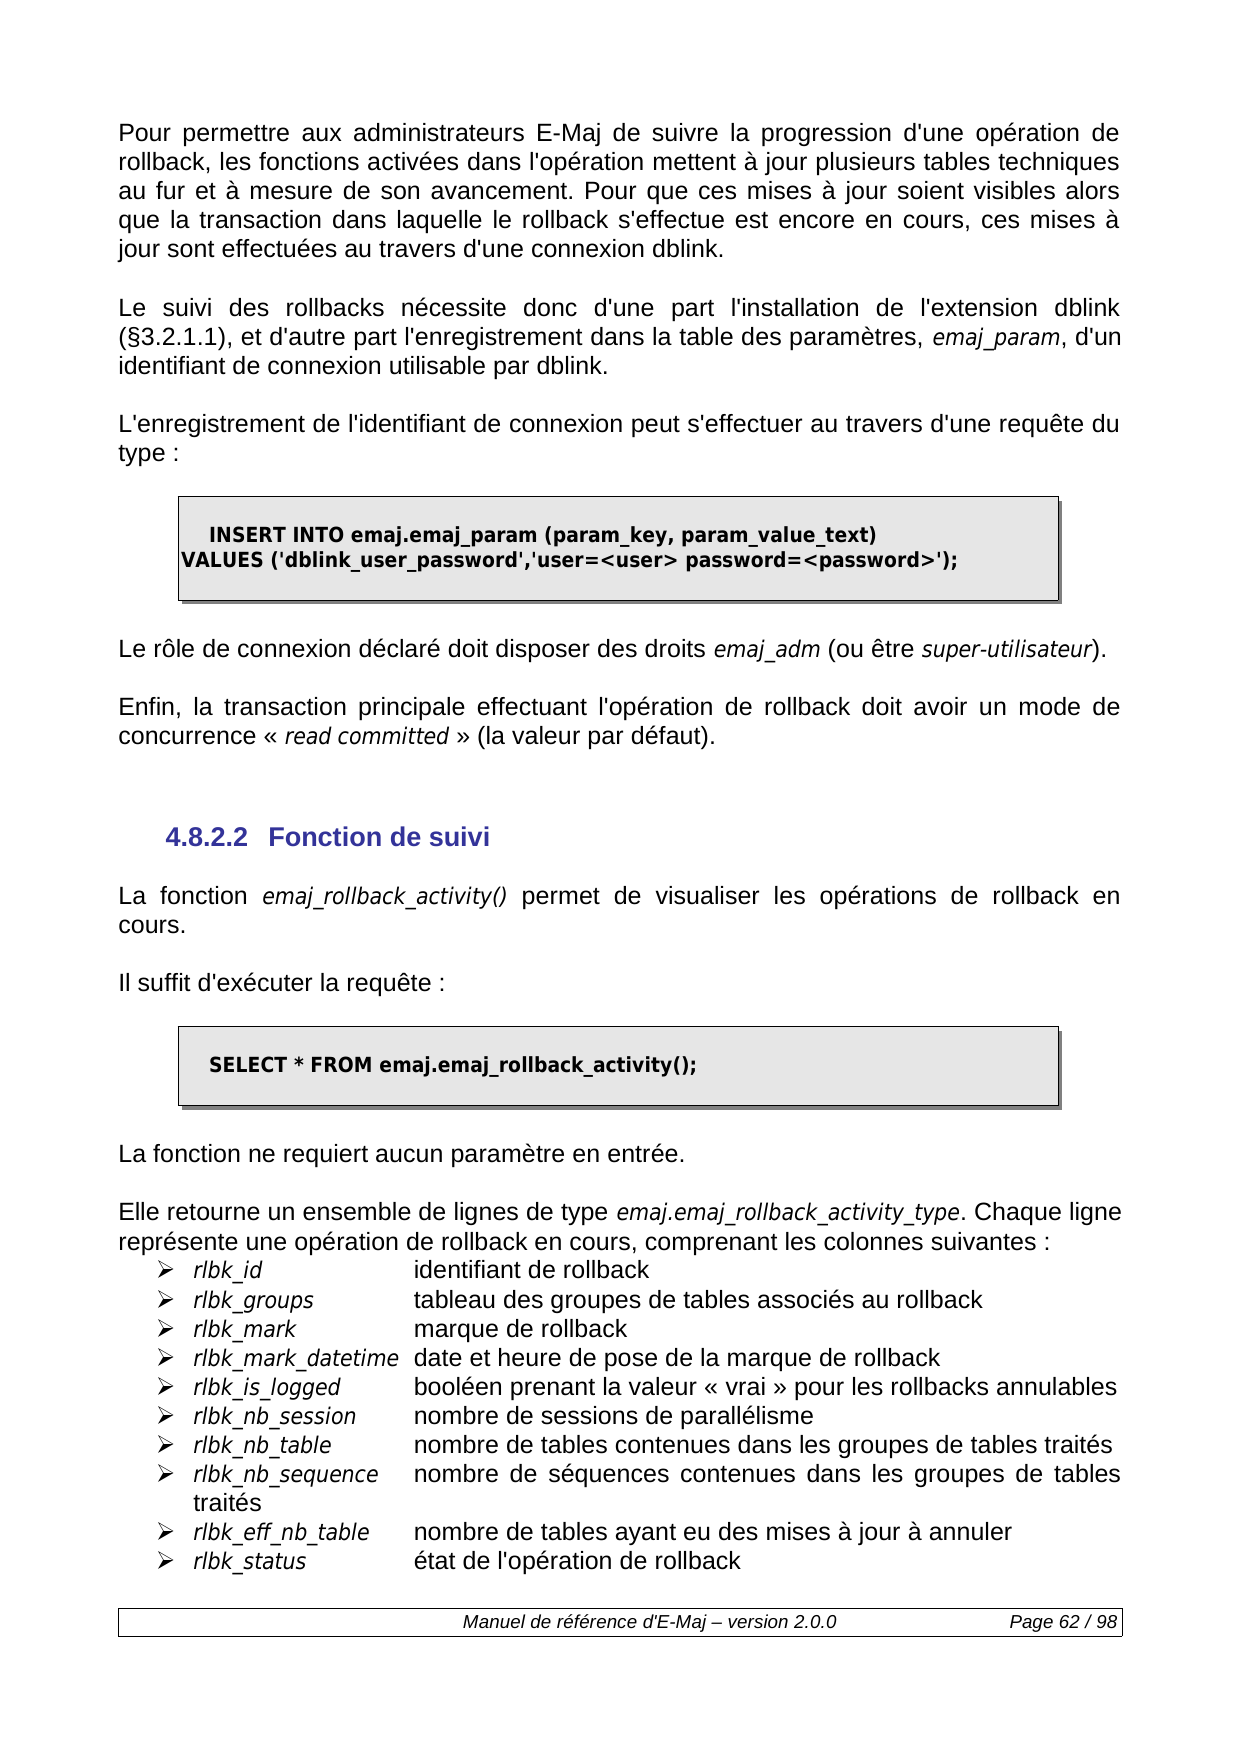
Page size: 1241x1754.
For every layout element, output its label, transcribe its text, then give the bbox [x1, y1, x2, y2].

text Enfin, la transaction principale effectuant l'opération de rollback doit avoir un mode de concurrence « read committed » (la valeur par défaut). [118, 692, 1122, 750]
list rlbk_eff_nb_table nombre de tables ayant eu des mises à jour à annuler [156, 1517, 1122, 1546]
list rlbk_nb_sequence nombre de séquences contenues dans les groupes de tables traités [156, 1459, 1122, 1517]
list rlbk_groups tableau des groupes de tables associés au rollback [156, 1284, 1122, 1313]
subtitle Fonction de suivi [165, 821, 1122, 852]
text Elle retourne un ensemble de lignes de type emaj.emaj_rollback_activity_type. Chaque ligne représente une opération de rollback en cours, comprenant les colonnes suivantes : [118, 1197, 1122, 1255]
text INSERT INTO emaj.emaj_param (param_key, param_value_text) VALUES ('dblink_user_password','user=<user> password=<password>'); [179, 520, 1058, 569]
text Pour permettre aux administrateurs E-Maj de suivre la progression d'une opération de rollback, les fonctions activées dans l'opération mettent à jour plusieurs tables techniques au fur et à mesure de son avancement. Pour que ces mises à jour soient visibles alors que la transaction dans laquelle le rollback s'effectue est encore en cours, ces mises à jour sont effectuées au travers d'une connexion dblink. [118, 118, 1122, 263]
list rlbk_nb_session nombre de sessions de parallélisme [156, 1401, 1122, 1430]
text La fonction ne requiert aucun paramètre en entrée. [118, 1139, 1122, 1168]
list rlbk_status état de l'opération de rollback [156, 1546, 1122, 1575]
text SELECT * FROM emaj.emaj_rollback_activity(); [179, 1050, 1058, 1075]
text Le suivi des rollbacks nécessite donc d'une part l'installation de l'extension dblink (§3.2.1.1), et d'autre part l'enregistrement dans la table des paramètres, emaj_param, d'un identifiant de connexion utilisable par dblink. [118, 292, 1122, 380]
text Le rôle de connexion déclaré doit disposer des droits emaj_adm (ou être super-utilisateur). [118, 634, 1122, 663]
list rlbk_nb_table nombre de tables contenues dans les groupes de tables traités [156, 1430, 1122, 1459]
list rlbk_id identifiant de rollback [156, 1255, 1122, 1284]
text Il suffit d'exécuter la requête : [118, 968, 1122, 997]
text L'enregistrement de l'identifiant de connexion peut s'effectuer au travers d'une requête du type : [118, 409, 1122, 467]
list rlbk_mark_datetime date et heure de pose de la marque de rollback [156, 1343, 1122, 1372]
list rlbk_mark marque de rollback [156, 1313, 1122, 1343]
text La fonction emaj_rollback_activity() permet de visualiser les opérations de rollback en cours. [118, 881, 1122, 939]
list rlbk_is_logged booléen prenant la valeur « vrai » pour les rollbacks annulables [156, 1372, 1122, 1401]
